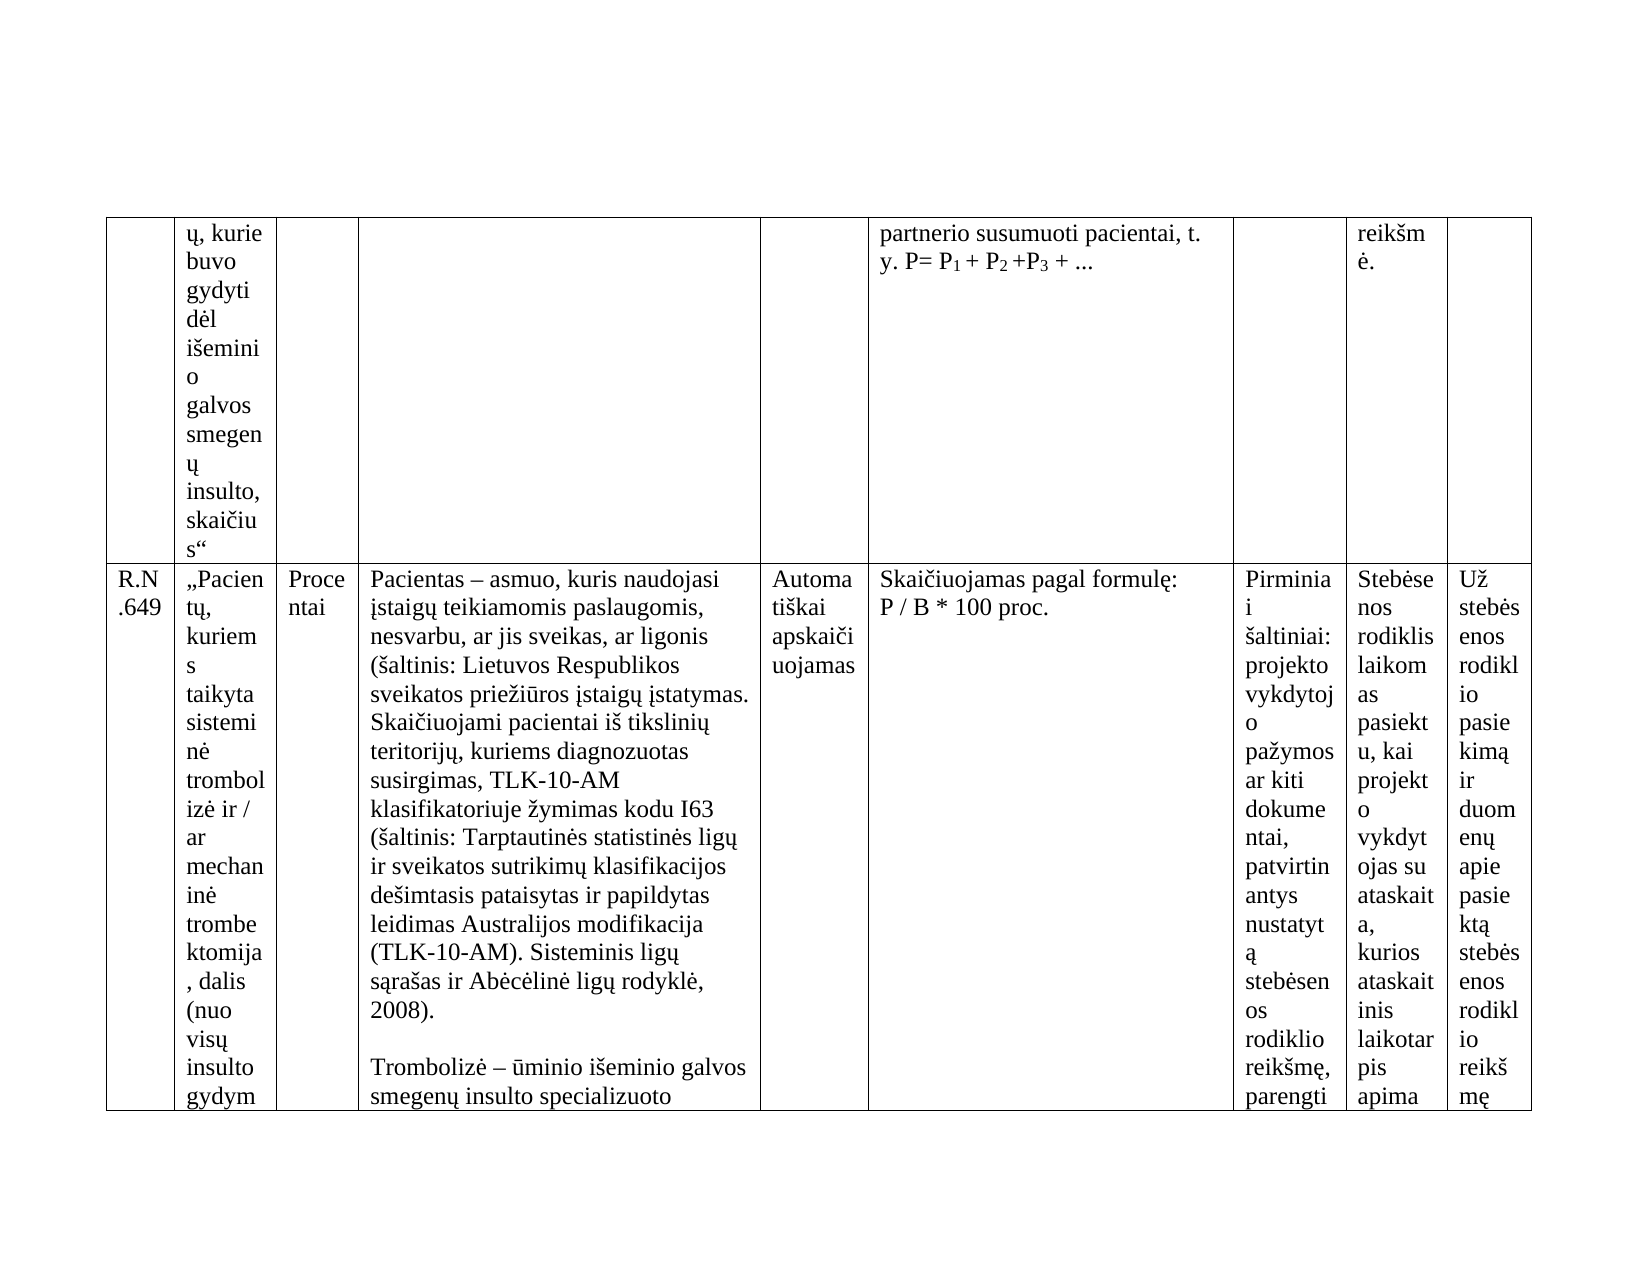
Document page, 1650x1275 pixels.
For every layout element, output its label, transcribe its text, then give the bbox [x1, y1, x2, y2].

table_cell Automatiškai apskaičiuojamas [761, 564, 868, 1110]
table_cell [1448, 218, 1531, 563]
table_cell [359, 218, 760, 563]
table_cell Už stebėsenos rodiklio pasiekimą ir duomenų apie pasiektą stebėsenos rodiklio reikšmę [1448, 564, 1531, 1110]
table_cell Pacientas – asmuo, kuris naudojasi įstaigų teikiamomis paslaugomis, nesvarbu, ar jis sveikas, ar ligonis (šaltinis: Lietuvos Respublikos sveikatos priežiūros įstaigų įstatymas. Skaičiuojami pacientai iš tikslinių teritorijų, kuriems diagnozuotas susirgimas, TLK-10-AM klasifikatoriuje žymimas kodu I63 (šaltinis: Tarptautinės statistinės ligų ir sveikatos sutrikimų klasifikacijos dešimtasis pataisytas ir papildytas leidimas Australijos modifikacija (TLK-10-AM). Sisteminis ligų sąrašas ir Abėcėlinė ligų rodyklė, 2008). Trombolizė – ūminio išeminio galvos smegenų insulto specializuoto [359, 564, 760, 1110]
table_cell Stebėsenos rodiklis laikomas pasiektu, kai projekto vykdytojas su ataskaita, kurios ataskaitinis laikotarpis apima [1347, 564, 1447, 1110]
table_cell Pirminiai šaltiniai: projekto vykdytojo pažymos ar kiti dokumentai, patvirtinantys nustatytą stebėsenos rodiklio reikšmę, parengti [1234, 564, 1346, 1110]
table_cell Procentai [277, 564, 358, 1110]
table_cell partnerio susumuoti pacientai, t. y. P= P1 + P2 +P3 + ... [869, 218, 1233, 563]
table_cell ų, kurie buvo gydyti dėl išeminio galvos smegenų insulto, skaičius“ [175, 218, 276, 563]
table_cell [277, 218, 358, 563]
table_cell „Pacientų, kuriems taikyta sisteminė trombolizė ir / ar mechaninė trombektomija, dalis (nuo visų insulto gydym [175, 564, 276, 1110]
table_cell R.N.649 [107, 564, 174, 1110]
table_cell [1234, 218, 1346, 563]
table_cell Skaičiuojamas pagal formulę: P / B * 100 proc. [869, 564, 1233, 1110]
table_cell [107, 218, 174, 563]
table_cell [761, 218, 868, 563]
table_cell reikšmė. [1347, 218, 1447, 563]
